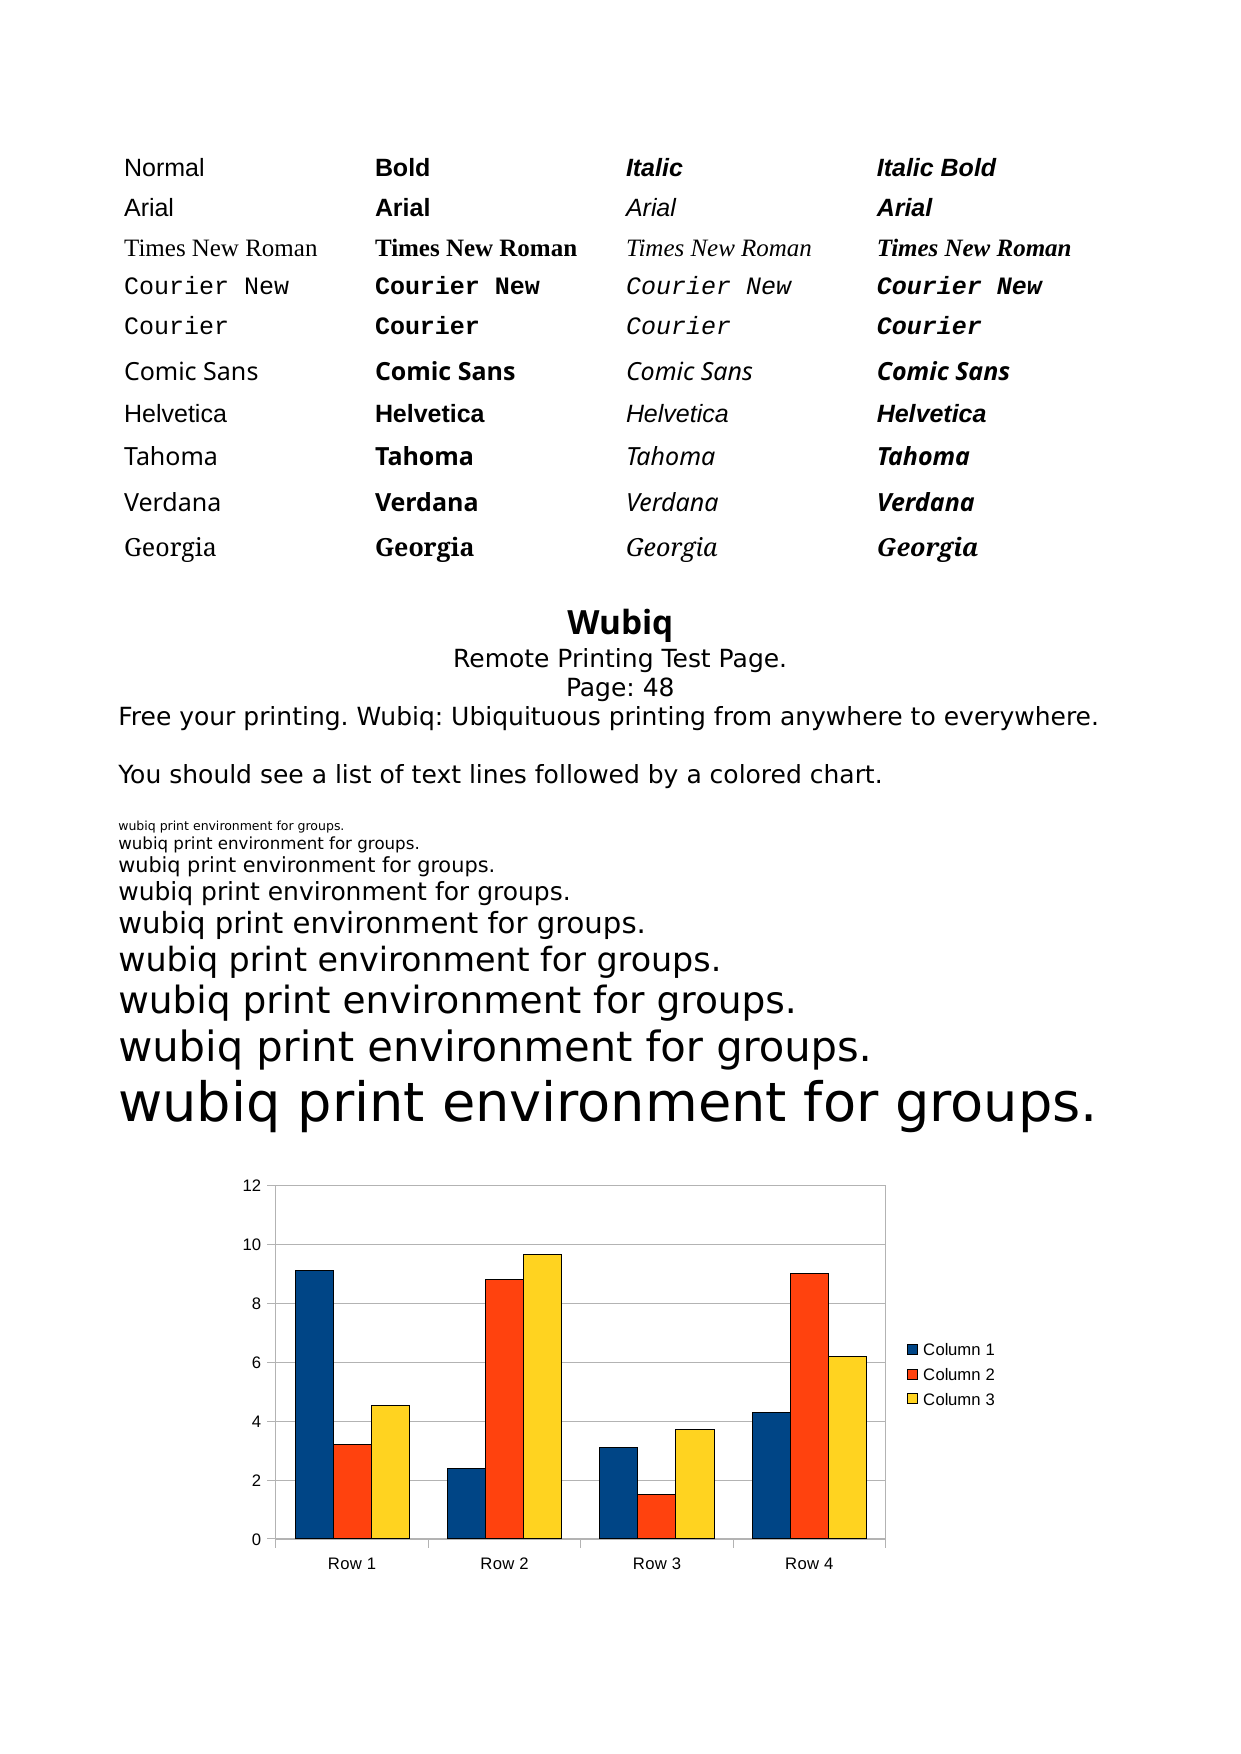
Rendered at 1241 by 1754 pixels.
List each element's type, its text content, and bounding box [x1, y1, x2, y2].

table_cell Courier New [620, 268, 871, 308]
table_cell Courier New [871, 268, 1122, 308]
text wubiq print environment for groups. [118, 906, 1122, 940]
table_cell Comic Sans [118, 348, 369, 393]
table_cell Georgia [871, 524, 1122, 570]
table_cell Arial [118, 188, 369, 228]
table_cell Georgia [118, 524, 369, 570]
text Page: 34 [118, 673, 1122, 702]
table_cell Tahoma [871, 433, 1122, 479]
table_cell Courier [118, 308, 369, 347]
table_cell Courier New [369, 268, 620, 308]
table_cell Georgia [369, 524, 620, 570]
text wubiq print environment for groups. [118, 877, 1122, 906]
table_cell Times New Roman [871, 228, 1122, 268]
table_cell Comic Sans [620, 348, 871, 393]
table_header Italic Bold [871, 147, 1122, 187]
table_cell Courier [620, 308, 871, 347]
text wubiq print environment for groups. [118, 833, 1122, 853]
table_cell Courier New [118, 268, 369, 308]
text wubiq print environment for groups. [118, 819, 1122, 833]
text wubiq print environment for groups. [118, 1023, 1122, 1071]
table_cell Helvetica [369, 393, 620, 433]
table_cell Courier [369, 308, 620, 347]
table_cell Verdana [871, 479, 1122, 524]
table_cell Verdana [620, 479, 871, 524]
text wubiq print environment for groups. [118, 940, 1122, 979]
table_cell Helvetica [871, 393, 1122, 433]
table_cell Tahoma [118, 433, 369, 479]
table_cell Tahoma [620, 433, 871, 479]
table_cell Helvetica [118, 393, 369, 433]
text Free your printing. Wubiq: Ubiquituous printing from anywhere to everywhere. [118, 702, 1122, 731]
table_cell Arial [620, 188, 871, 228]
text wubiq print environment for groups. [118, 1071, 1122, 1134]
table_cell Comic Sans [871, 348, 1122, 393]
text wubiq print environment for groups. [118, 853, 1122, 877]
table_header Italic [620, 147, 871, 187]
table_cell Times New Roman [620, 228, 871, 268]
table_cell Tahoma [369, 433, 620, 479]
table_cell Arial [369, 188, 620, 228]
table_cell Comic Sans [369, 348, 620, 393]
table_cell Verdana [118, 479, 369, 524]
text You should see a list of text lines followed by a colored chart. [118, 761, 1122, 790]
table_cell Helvetica [620, 393, 871, 433]
table_cell Courier [871, 308, 1122, 347]
table_header Normal [118, 147, 369, 187]
text Remote Printing Test Page. [118, 644, 1122, 673]
table_cell Times New Roman [118, 228, 369, 268]
table_cell Georgia [620, 524, 871, 570]
table_cell Times New Roman [369, 228, 620, 268]
text wubiq print environment for groups. [118, 979, 1122, 1023]
subtitle Wubiq [118, 598, 1122, 644]
table_header Bold [369, 147, 620, 187]
table_cell Verdana [369, 479, 620, 524]
table_cell Arial [871, 188, 1122, 228]
